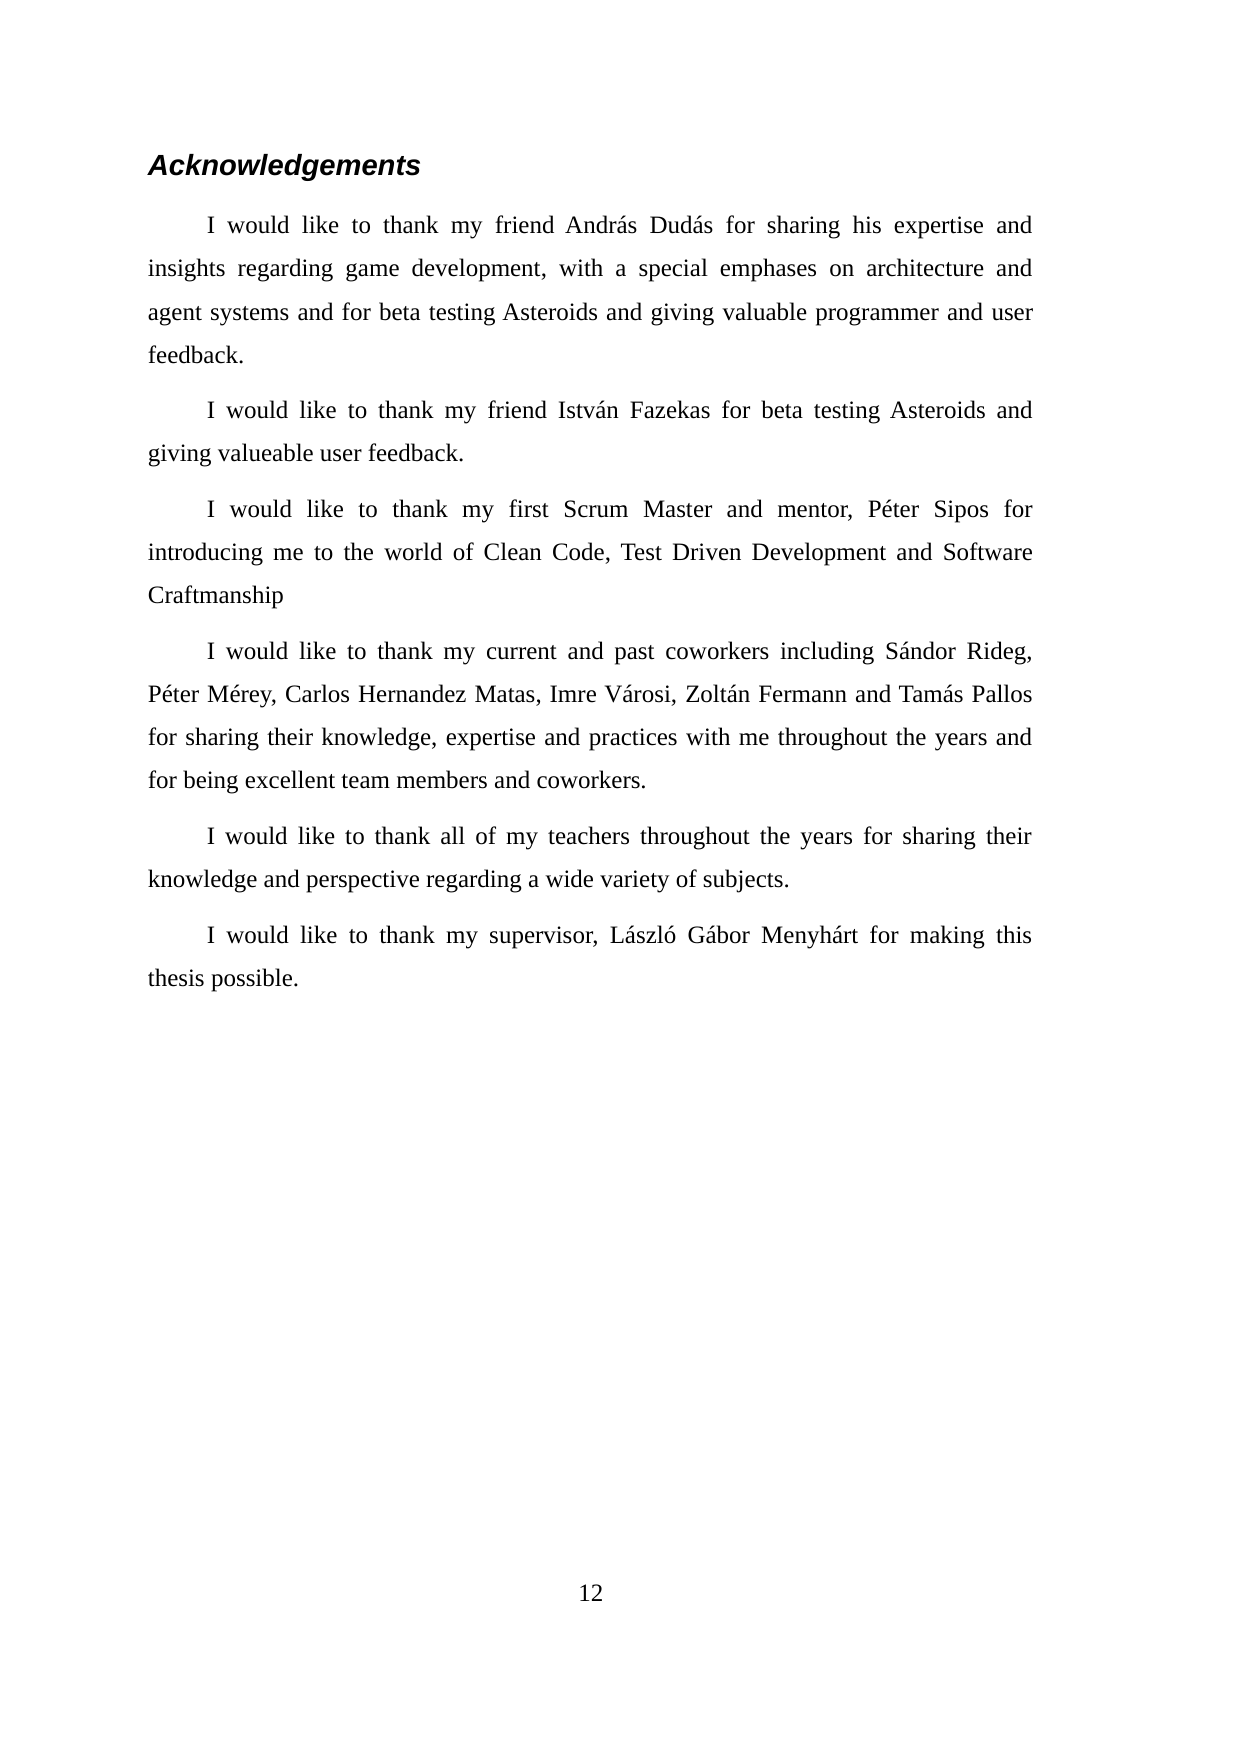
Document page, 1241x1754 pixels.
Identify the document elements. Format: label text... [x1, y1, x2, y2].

text I would like to thank all of my teachers throughout the years for sharing their knowledge and perspective regarding a wide variety of subjects. [148, 821, 1033, 893]
text I would like to thank my friend István Fazekas for beta testing Asteroids and giving valueable user feedback. [148, 395, 1033, 467]
text I would like to thank my supervisor, László Gábor Menyhárt for making this thesis possible. [148, 920, 1033, 992]
text I would like to thank my friend András Dudás for sharing his expertise and insights regarding game development, with a special emphases on architecture and agent systems and for beta testing Asteroids and giving valuable programmer and user feedback. [148, 210, 1033, 368]
subtitle Acknowledgements [148, 148, 1033, 181]
text I would like to thank my first Scrum Master and mentor, Péter Sipos for introducing me to the world of Clean Code, Test Driven Development and Software Craftmanship [148, 494, 1033, 609]
text I would like to thank my current and past coworkers including Sándor Rideg, Péter Mérey, Carlos Hernandez Matas, Imre Városi, Zoltán Fermann and Tamás Pallos for sharing their knowledge, expertise and practices with me throughout the years and for being excellent team members and coworkers. [148, 636, 1033, 794]
